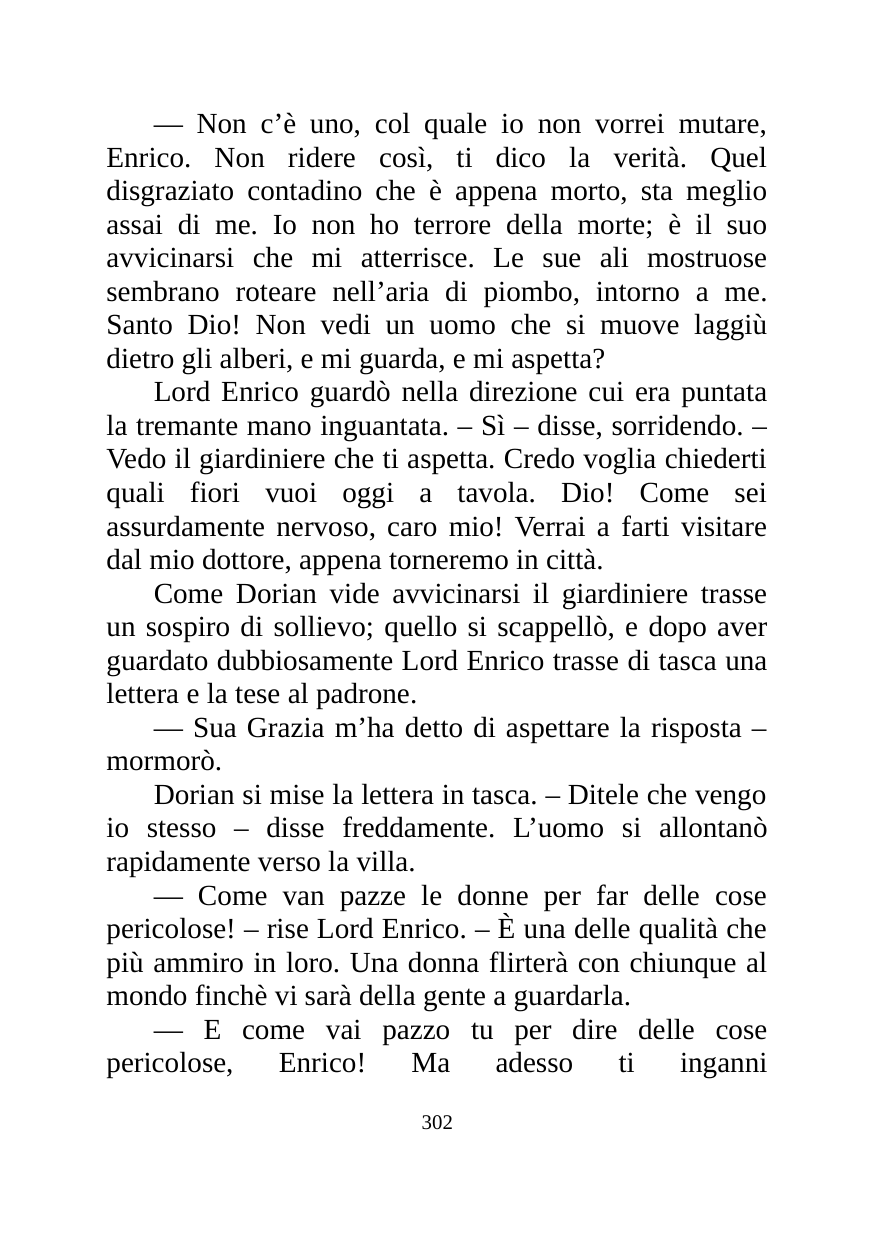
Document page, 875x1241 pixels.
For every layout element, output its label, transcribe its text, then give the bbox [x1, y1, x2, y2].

text Lord Enrico guardò nella direzione cui era puntata la tremante mano inguantata. – Sì – disse, sorridendo. – Vedo il giardiniere che ti aspetta. Credo voglia chiederti quali fiori vuoi oggi a tavola. Dio! Come sei assurdamente nervoso, caro mio! Verrai a farti visitare dal mio dottore, appena torneremo in città. [106, 374, 768, 576]
text — Sua Grazia m’ha detto di aspettare la risposta – mormorò. [106, 710, 768, 777]
text — Non c’è uno, col quale io non vorrei mutare, Enrico. Non ridere così, ti dico la verità. Quel disgraziato contadino che è appena morto, sta meglio assai di me. Io non ho terrore della morte; è il suo avvicinarsi che mi atterrisce. Le sue ali mostruose sembrano roteare nell’aria di piombo, intorno a me. Santo Dio! Non vedi un uomo che si muove laggiù dietro gli alberi, e mi guarda, e mi aspetta? [106, 106, 768, 374]
text Dorian si mise la lettera in tasca. – Ditele che vengo io stesso – disse freddamente. L’uomo si allontanò rapidamente verso la villa. [106, 777, 768, 878]
text — Come van pazze le donne per far delle cose pericolose! – rise Lord Enrico. – È una delle qualità che più ammiro in loro. Una donna flirterà con chiunque al mondo finchè vi sarà della gente a guardarla. [106, 878, 768, 1012]
text — E come vai pazzo tu per dire delle cose pericolose, Enrico! Ma adesso ti inganni [106, 1012, 768, 1079]
text Come Dorian vide avvicinarsi il giardiniere trasse un sospiro di sollievo; quello si scappellò, e dopo aver guardato dubbiosamente Lord Enrico trasse di tasca una lettera e la tese al padrone. [106, 576, 768, 710]
